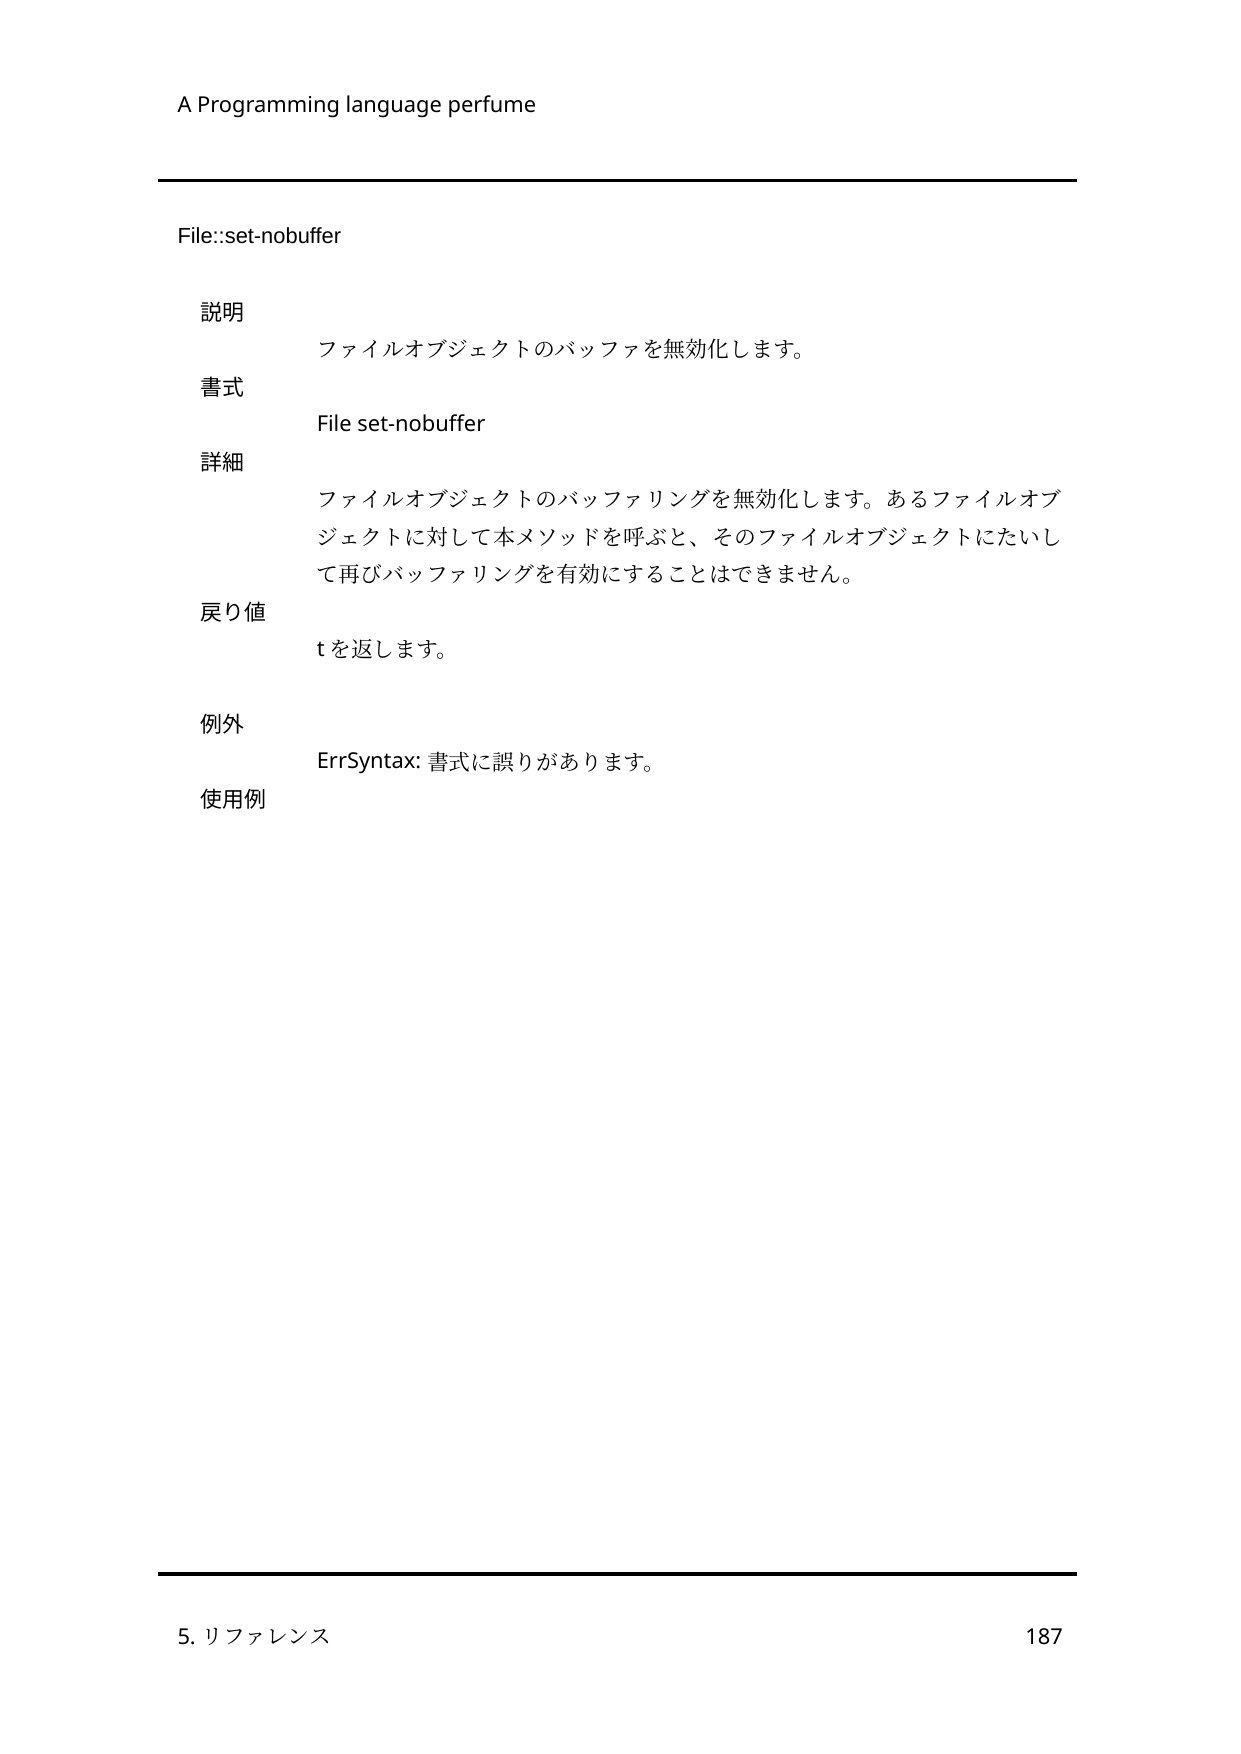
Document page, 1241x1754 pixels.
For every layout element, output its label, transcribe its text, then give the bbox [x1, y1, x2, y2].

table_cell 詳細 [200, 442, 317, 592]
table_cell ErrSyntax: 書式に誤りがあります。 [317, 679, 1063, 779]
table_cell 書式 [200, 367, 317, 442]
table_header ファイルオブジェクトのバッファを無効化します。 [317, 292, 1063, 367]
table_cell 使用例 [200, 779, 317, 854]
subtitle File::set-nobuffer [177, 217, 1063, 254]
table_cell 戻り値 [200, 592, 317, 679]
table_cell 例外 [200, 679, 317, 779]
table_cell File set-nobuffer [317, 367, 1063, 442]
table_cell tを返します。 [317, 592, 1063, 679]
table_cell ファイルオブジェクトのバッファリングを無効化します。あるファイルオブジェクトに対して本メソッドを呼ぶと、そのファイルオブジェクトにたいして再びバッファリングを有効にすることはできません。 [317, 442, 1063, 592]
table_cell [317, 779, 1063, 854]
table_header 説明 [200, 292, 317, 367]
